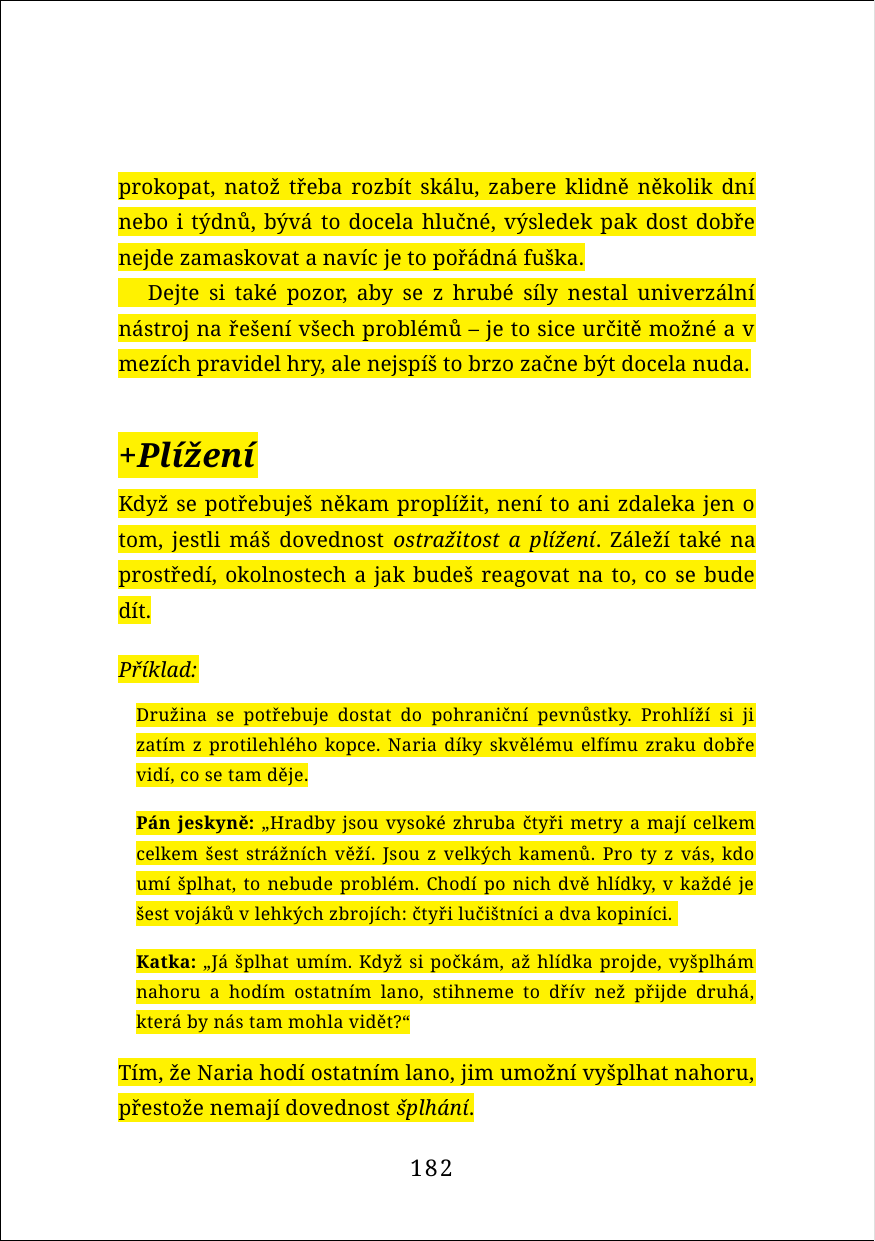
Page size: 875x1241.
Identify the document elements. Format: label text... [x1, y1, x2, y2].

text prokopat, natož třeba rozbít skálu, zabere klidně několik dní nebo i týdnů, bývá to docela hlučné, výsledek pak dost dobře nejde zamaskovat a navíc je to pořádná fuška. Dejte si také pozor, aby se z hrubé síly nestal univerzální nástroj na řešení všech problémů – je to sice určitě možné a v mezích pravidel hry, ale nejspíš to brzo začne být docela nuda. [118, 172, 756, 378]
text Příklad: [118, 655, 756, 683]
text Družina se potřebuje dostat do pohraniční pevnůstky. Prohlíží si ji zatím z protilehlého kopce. Naria díky skvělému elfímu zraku dobře vidí, co se tam děje. [136, 702, 756, 787]
text Pán jeskyně: „Hradby jsou vysoké zhruba čtyři metry a mají celkem celkem šest strážních věží. Jsou z velkých kamenů. Pro ty z vás, kdo umí šplhat, to nebude problém. Chodí po nich dvě hlídky, v každé je šest vojáků v lehkých zbrojích: čtyři lučištníci a dva kopiníci. [136, 811, 756, 926]
subtitle +Plížení [118, 432, 756, 478]
text Když se potřebuješ někam proplížit, není to ani zdaleka jen o tom, jestli máš dovednost ostražitost a plížení. Záleží také na prostředí, okolnostech a jak budeš reagovat na to, co se bude dít. [118, 489, 756, 624]
text Katka: „Já šplhat umím. Když si počkám, až hlídka projde, vyšplhám nahoru a hodím ostatním lano, stihneme to dřív než přijde druhá, která by nás tam mohla vidět?“ [136, 949, 756, 1034]
text Tím, že Naria hodí ostatním lano, jim umožní vyšplhat nahoru, přestože nemají dovednost šplhání. [118, 1058, 756, 1122]
